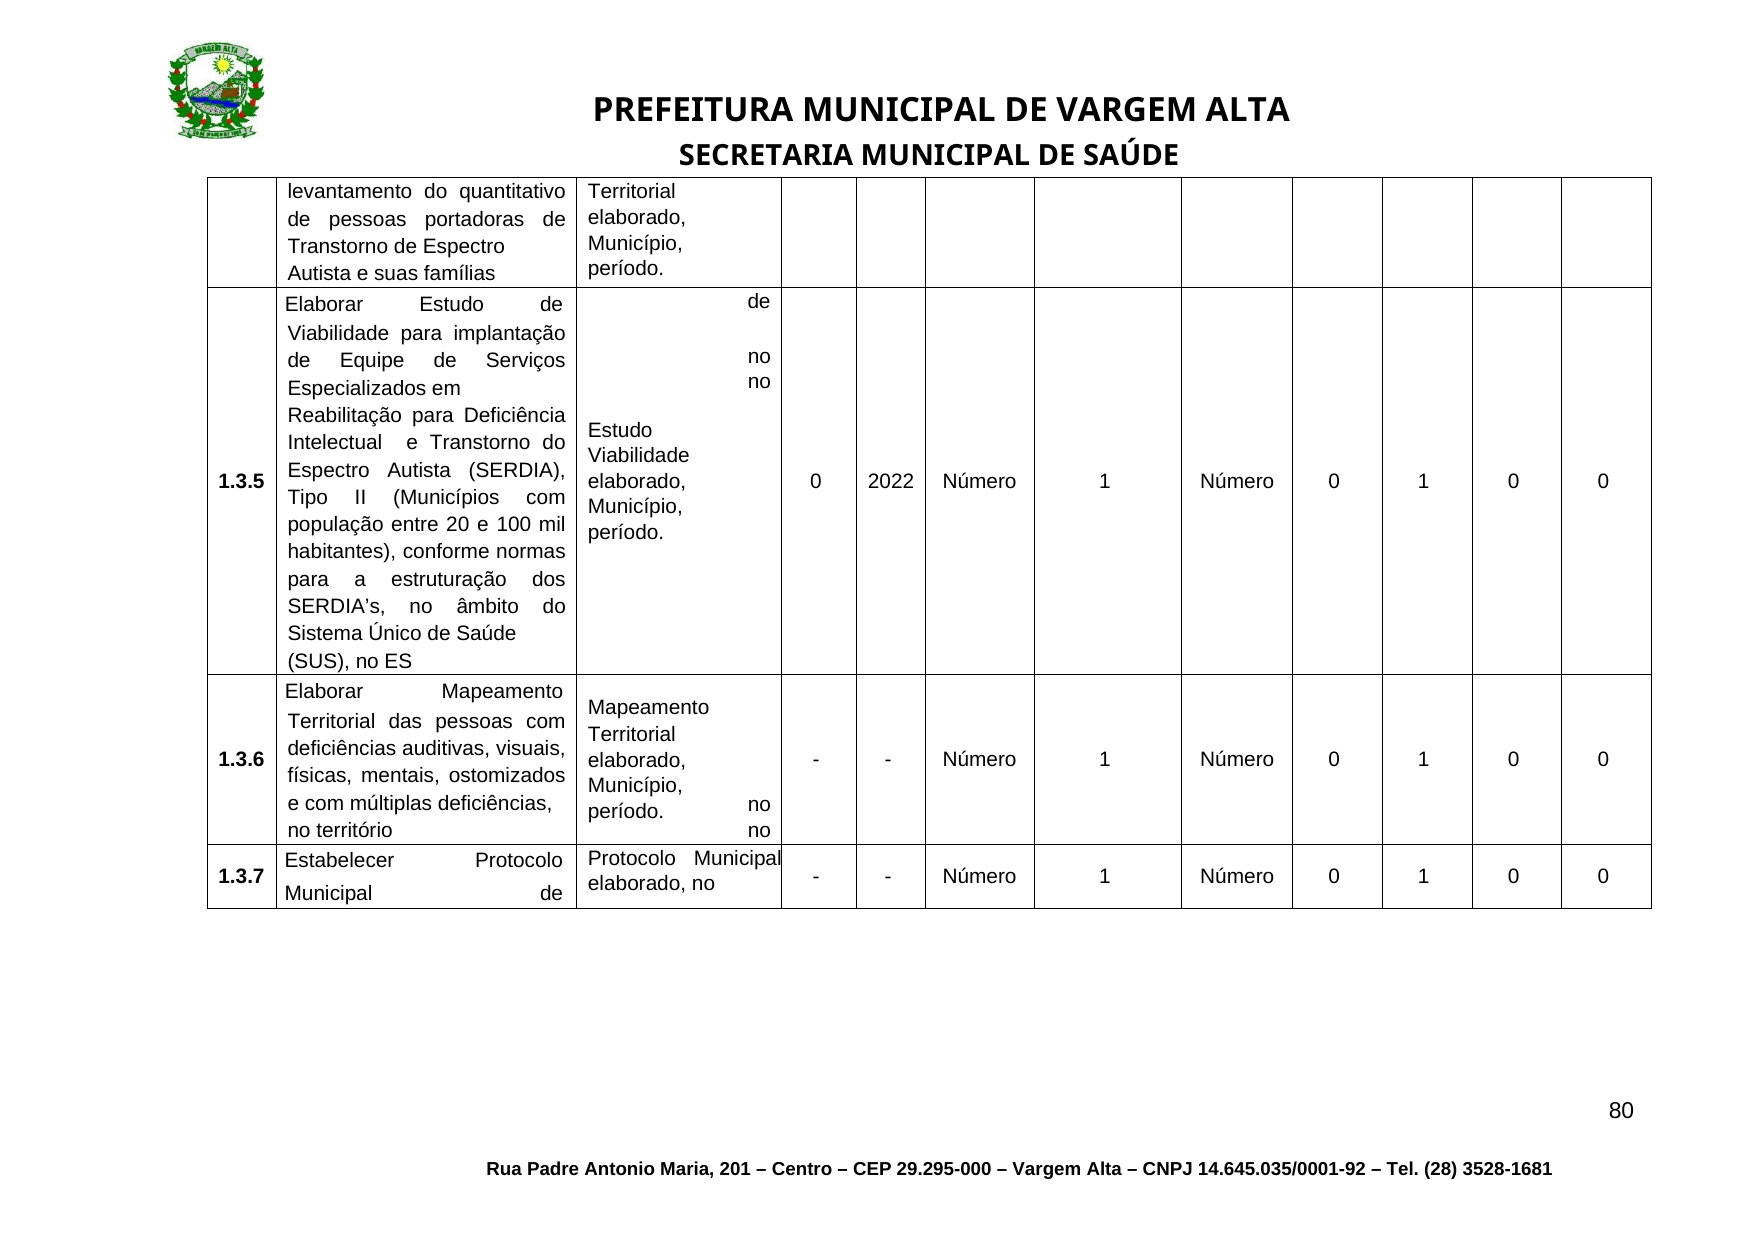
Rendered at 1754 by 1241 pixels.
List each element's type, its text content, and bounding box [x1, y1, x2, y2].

table_cell Estudo Viabilidade elaborado, Município, período. [577, 288, 747, 674]
table_cell - [857, 845, 925, 908]
table_cell 1.3.5 [208, 288, 276, 674]
table_cell Número [926, 675, 1034, 843]
table_cell 1.3.6 [208, 675, 276, 843]
table_cell [782, 178, 856, 287]
table_cell Número [926, 845, 1034, 908]
table_cell 0 [1473, 675, 1561, 843]
table_cell Territorial elaborado, Município, período. [577, 178, 747, 287]
table_cell - [782, 845, 856, 908]
table_cell [1182, 178, 1292, 287]
table_cell de no no [747, 288, 781, 674]
table_cell 0 [1562, 675, 1651, 843]
table_cell 1 [1383, 675, 1472, 843]
table_cell 0 [1562, 845, 1651, 908]
table_cell 0 [1293, 288, 1382, 674]
table_cell [1293, 178, 1382, 287]
table_cell 0 [782, 288, 856, 674]
table_cell - [782, 675, 856, 843]
table_cell 1 [1383, 845, 1472, 908]
table_cell Número [1182, 675, 1292, 843]
table_cell 1.3.7 [208, 845, 276, 908]
table_cell [926, 178, 1034, 287]
table_cell 1 [1383, 288, 1472, 674]
table_cell Protocolo Municipal elaborado, no [577, 845, 781, 908]
table_cell Número [926, 288, 1034, 674]
table_cell Número [1182, 288, 1292, 674]
table_cell 0 [1473, 288, 1561, 674]
table_cell 1 [1035, 675, 1181, 843]
table_cell 0 [1562, 288, 1651, 674]
table_cell [857, 178, 925, 287]
table_cell [1473, 178, 1561, 287]
table_cell [208, 178, 276, 287]
table_cell [747, 178, 781, 287]
table_cell Número [1182, 845, 1292, 908]
table_cell Estabelecer Protocolo Municipal de [277, 845, 576, 908]
table_cell 1 [1035, 845, 1181, 908]
table_cell Elaborar Mapeamento Territorial das pessoas com deficiências auditivas, visuais, físicas, mentais, ostomizados e com múltiplas deficiências, no território [277, 675, 576, 843]
table_cell 2022 [857, 288, 925, 674]
table_cell 0 [1293, 845, 1382, 908]
table_cell 1 [1035, 288, 1181, 674]
table_cell Mapeamento Territorial elaborado, Município, período. [577, 675, 747, 843]
table_cell 0 [1293, 675, 1382, 843]
table_cell - [857, 675, 925, 843]
table_cell [1562, 178, 1651, 287]
table_cell 0 [1473, 845, 1561, 908]
table_cell levantamento do quantitativo de pessoas portadoras de Transtorno de Espectro Autista e suas famílias [277, 178, 576, 287]
table_cell [1383, 178, 1472, 287]
table_cell Elaborar Estudo de Viabilidade para implantação de Equipe de Serviços Especializados em Reabilitação para Deficiência Intelectual e Transtorno do Espectro Autista (SERDIA), Tipo II (Municípios com população entre 20 e 100 mil habitantes), conforme normas para a estruturação dos SERDIA’s, no âmbito do Sistema Único de Saúde (SUS), no ES [277, 288, 576, 674]
table_cell [1035, 178, 1181, 287]
table_cell no no [747, 675, 781, 843]
